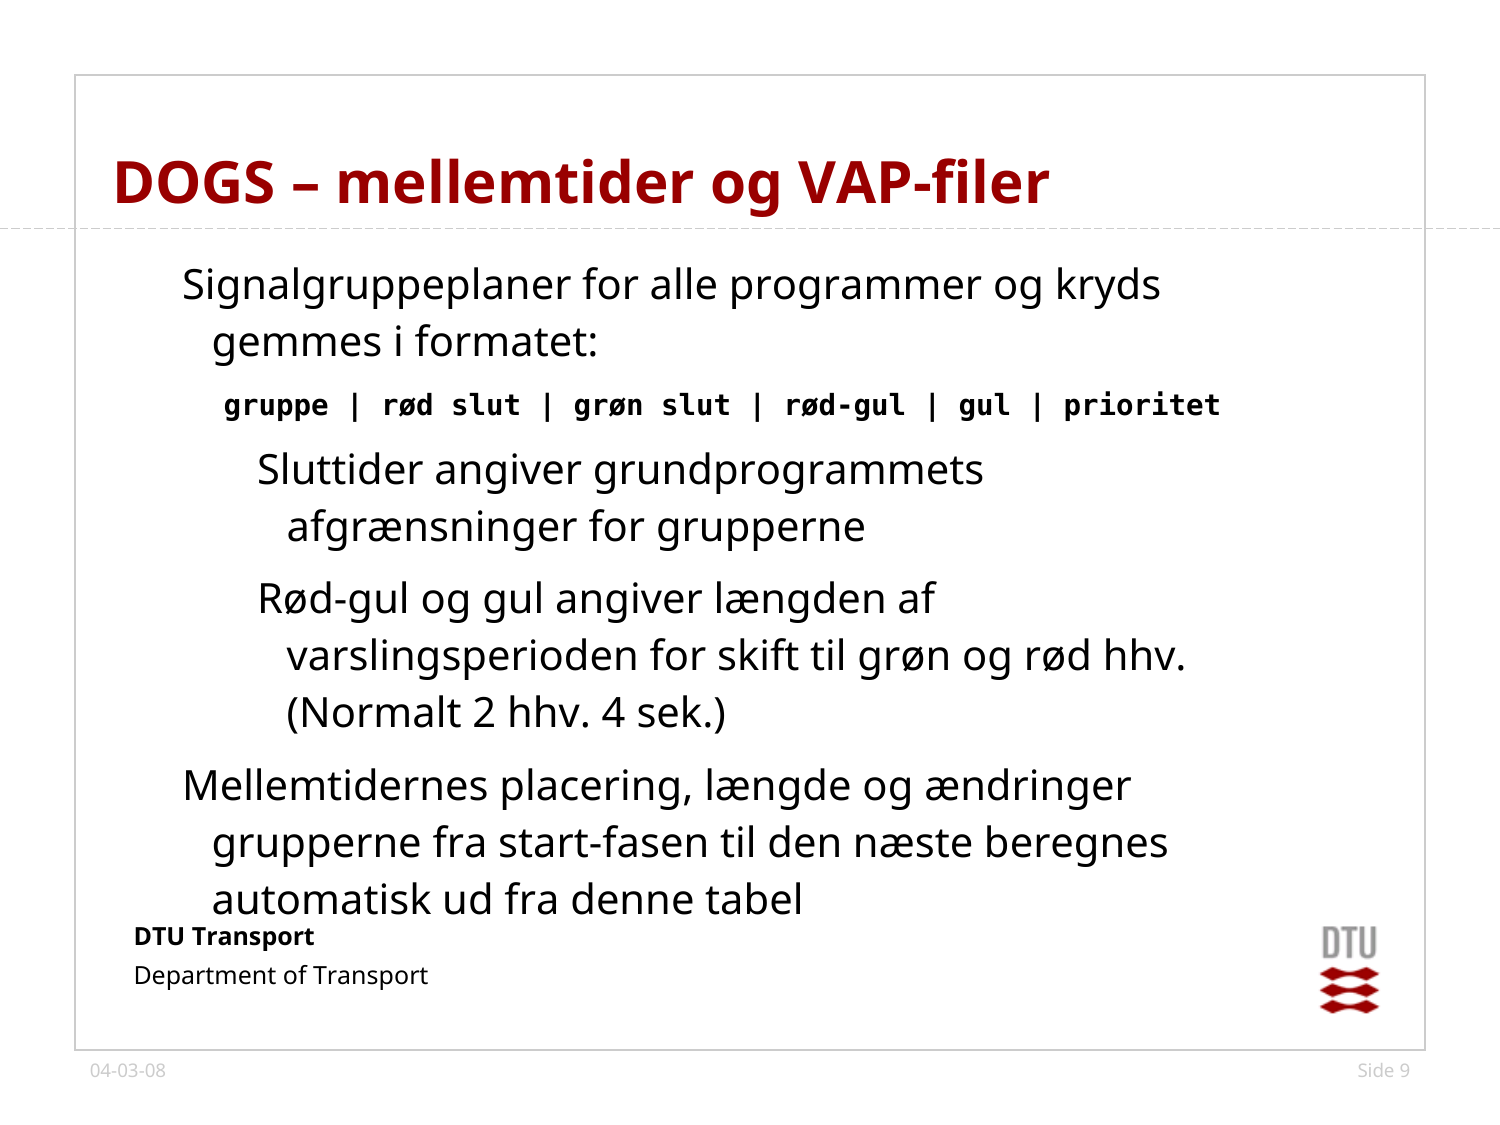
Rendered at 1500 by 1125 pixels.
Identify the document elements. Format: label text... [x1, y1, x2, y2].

subtitle Signalgruppeplaner for alle programmer og kryds gemmes i formatet: gruppe | rød slut | grøn slut | rød-gul | gul | prioritet Sluttider angiver grundprogrammets afgrænsninger for grupperne Rød-gul og gul angiver længden af varslingsperioden for skift til grøn og rød hhv. (Normalt 2 hhv. 4 sek.) Mellemtidernes placering, længde og ændringer grupperne fra start-fasen til den næste beregnes automatisk ud fra denne tabel [182, 295, 1270, 886]
title DOGS – mellemtider og VAP-filer [112, 132, 1401, 231]
picture [1297, 892, 1418, 1034]
